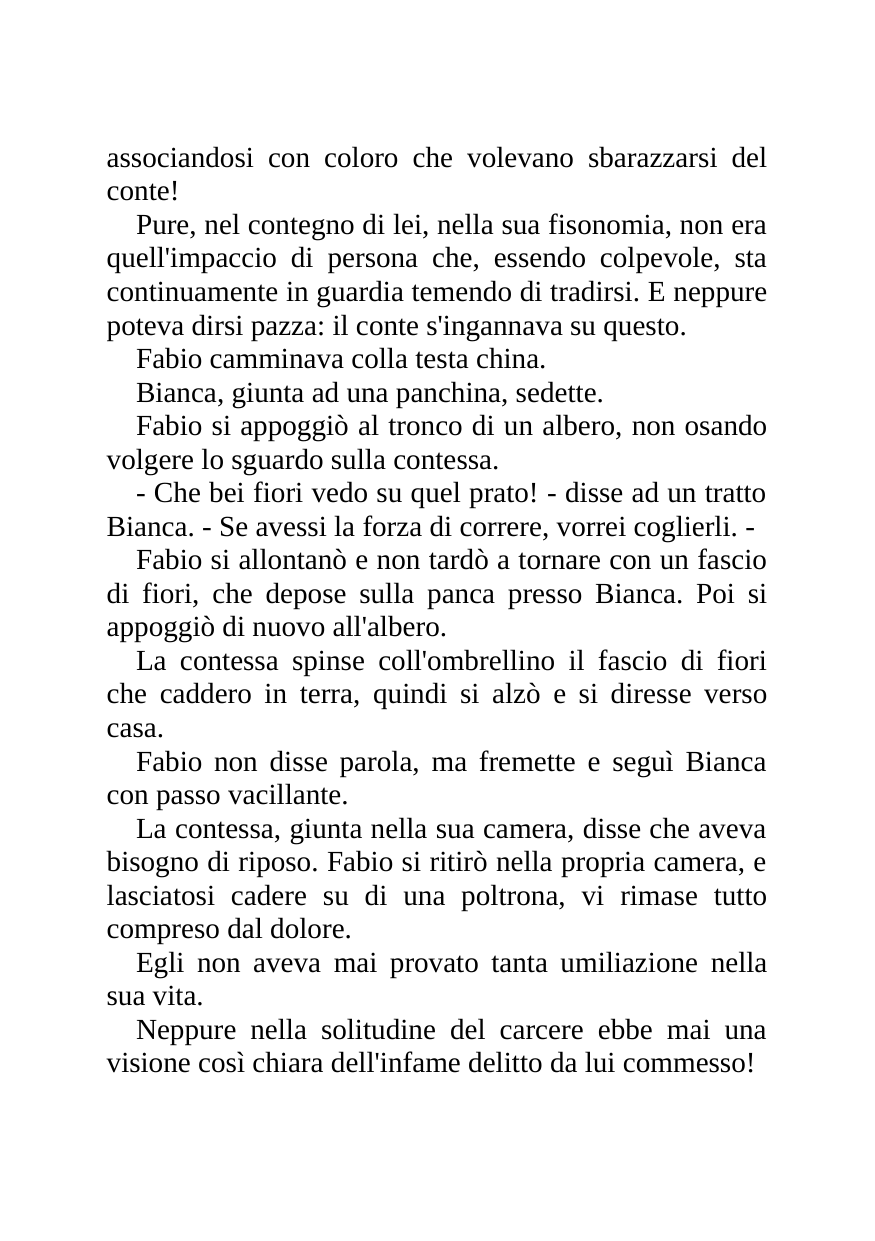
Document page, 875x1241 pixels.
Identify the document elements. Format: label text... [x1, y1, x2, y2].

text Fabio si appoggiò al tronco di un albero, non osando volgere lo sguardo sulla contessa. [106, 408, 768, 475]
text - Che bei fiori vedo su quel prato! - disse ad un tratto Bianca. - Se avessi la forza di correre, vorrei coglierli. - [106, 475, 768, 542]
text La contessa, giunta nella sua camera, disse che aveva bisogno di riposo. Fabio si ritirò nella propria camera, e lasciatosi cadere su di una poltrona, vi rimase tutto compreso dal dolore. [106, 811, 768, 945]
text Fabio camminava colla testa china. [106, 341, 768, 375]
text Fabio non disse parola, ma fremette e seguì Bianca con passo vacillante. [106, 744, 768, 811]
text associandosi con coloro che volevano sbarazzarsi del conte! [106, 140, 768, 207]
text Fabio si allontanò e non tardò a tornare con un fascio di fiori, che depose sulla panca presso Bianca. Poi si appoggiò di nuovo all'albero. [106, 542, 768, 643]
text La contessa spinse coll'ombrellino il fascio di fiori che caddero in terra, quindi si alzò e si diresse verso casa. [106, 643, 768, 744]
text Egli non aveva mai provato tanta umiliazione nella sua vita. [106, 945, 768, 1012]
text Bianca, giunta ad una panchina, sedette. [106, 375, 768, 408]
text Neppure nella solitudine del carcere ebbe mai una visione così chiara dell'infame delitto da lui commesso! [106, 1012, 768, 1079]
text Pure, nel contegno di lei, nella sua fisonomia, non era quell'impaccio di persona che, essendo colpevole, sta continuamente in guardia temendo di tradirsi. E neppure poteva dirsi pazza: il conte s'ingannava su questo. [106, 207, 768, 341]
